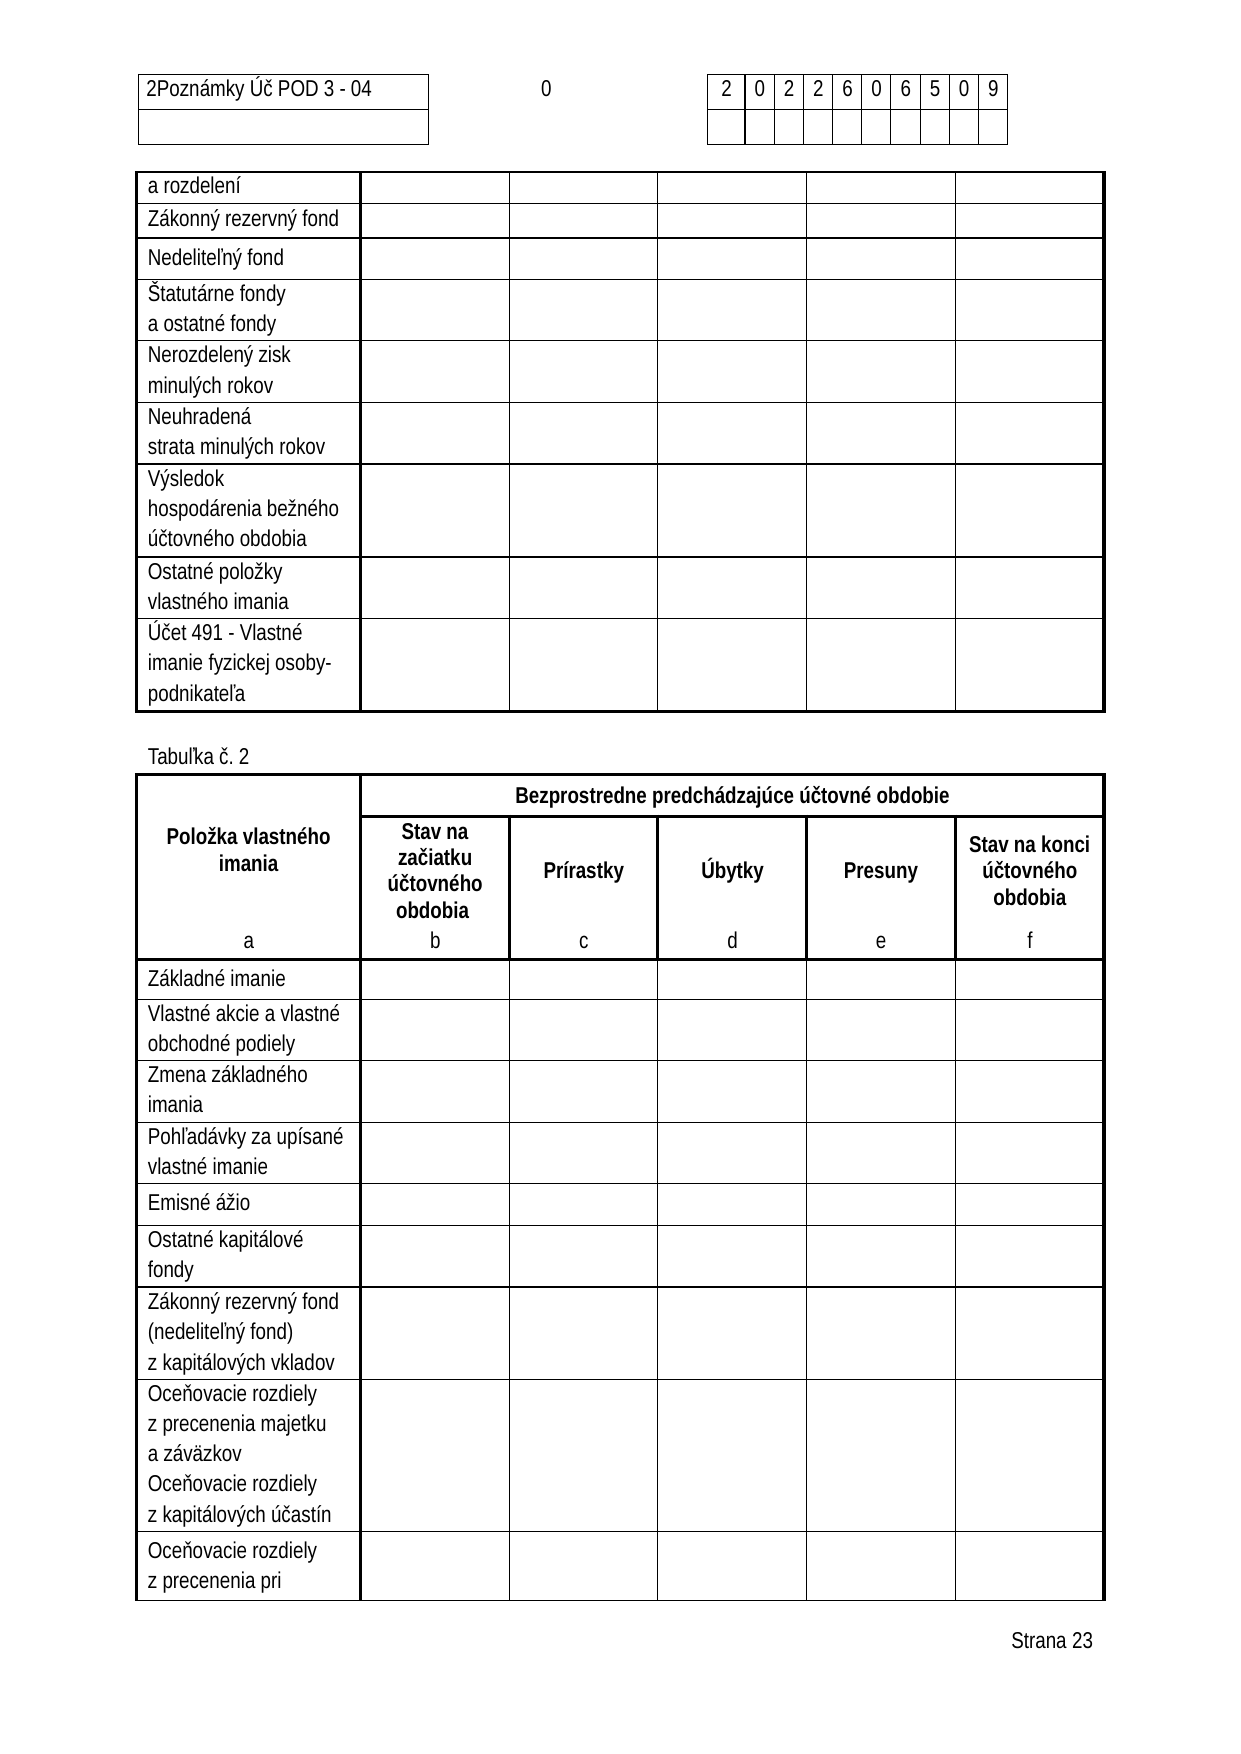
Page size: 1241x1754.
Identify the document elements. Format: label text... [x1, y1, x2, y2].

table_cell [658, 465, 806, 556]
table_cell [510, 403, 657, 463]
table_cell b [362, 923, 508, 957]
table_cell [362, 961, 509, 999]
table_cell [510, 1226, 657, 1286]
table_cell [956, 1288, 1102, 1379]
table_cell [807, 1532, 955, 1599]
table_cell [956, 1380, 1102, 1470]
table_cell Ostatné položky vlastného imania [138, 558, 359, 618]
table_cell [956, 961, 1102, 999]
table_cell [658, 558, 806, 618]
table_cell d [659, 923, 805, 957]
table_cell [658, 1288, 806, 1379]
table_cell [362, 1288, 509, 1379]
table_cell [658, 403, 806, 463]
table_cell [807, 280, 955, 340]
table_cell [956, 173, 1102, 203]
table_cell [658, 1123, 806, 1183]
table_cell [362, 1470, 509, 1531]
table_cell [956, 1061, 1102, 1122]
table_cell [510, 239, 657, 278]
table_cell [956, 619, 1102, 710]
table_cell [658, 1061, 806, 1122]
table_cell Presuny [808, 818, 954, 923]
table_cell [807, 1380, 955, 1470]
table_cell [362, 619, 509, 710]
table_cell Zákonný rezervný fond (nedeliteľný fond) z kapitálových vkladov [138, 1288, 359, 1379]
table_cell [510, 558, 657, 618]
table_cell [807, 619, 955, 710]
table_cell [658, 619, 806, 710]
table_cell Úbytky [659, 818, 805, 923]
table_cell [807, 204, 955, 237]
table_cell f [957, 923, 1102, 957]
table_cell Stav na konci účtovného obdobia [957, 818, 1102, 923]
table_cell [807, 558, 955, 618]
table_cell Oceňovacie rozdiely z precenenia majetku a záväzkov [138, 1380, 359, 1470]
table_cell Výsledok hospodárenia bežného účtovného obdobia [138, 465, 359, 556]
table_cell [956, 204, 1102, 237]
table_cell [807, 465, 955, 556]
table_cell [658, 341, 806, 402]
table_cell [658, 1000, 806, 1060]
table_cell Oceňovacie rozdiely z precenenia pri [138, 1532, 359, 1599]
table_cell [956, 341, 1102, 402]
table_cell [362, 1380, 509, 1470]
table_cell [510, 1532, 657, 1599]
table_cell Zákonný rezervný fond [138, 204, 359, 237]
table_cell [658, 280, 806, 340]
table_cell [658, 1380, 806, 1470]
table_cell [510, 465, 657, 556]
table_cell [362, 341, 509, 402]
table_cell [956, 1123, 1102, 1183]
table_cell [362, 1532, 509, 1599]
table_cell [956, 1000, 1102, 1060]
table_header Položka vlastného imania [138, 776, 359, 923]
table_cell [956, 1184, 1102, 1224]
table_cell Účet 491 - Vlastné imanie fyzickej osoby- podnikateľa [138, 619, 359, 710]
table_cell Nedeliteľný fond [138, 239, 359, 278]
table_cell [807, 1470, 955, 1531]
table_cell [807, 1226, 955, 1286]
table_cell [510, 173, 657, 203]
table_cell [956, 1226, 1102, 1286]
table_cell Oceňovacie rozdiely z kapitálových účastín [138, 1470, 359, 1531]
table_cell [658, 239, 806, 278]
table_cell [658, 1532, 806, 1599]
table_cell [658, 173, 806, 203]
table_cell [807, 1061, 955, 1122]
table_cell [510, 1123, 657, 1183]
table_cell Nerozdelený zisk minulých rokov [138, 341, 359, 402]
table_cell Prírastky [511, 818, 656, 923]
table_cell [362, 403, 509, 463]
table_cell [362, 1123, 509, 1183]
table_cell Základné imanie [138, 961, 359, 999]
table_cell [956, 1470, 1102, 1531]
table_cell [510, 1380, 657, 1470]
table_cell [807, 173, 955, 203]
table_cell [362, 173, 509, 203]
table_cell [658, 961, 806, 999]
table_cell [510, 1000, 657, 1060]
table_cell [956, 465, 1102, 556]
table_cell [362, 1061, 509, 1122]
table_cell [658, 1226, 806, 1286]
table_cell [807, 1123, 955, 1183]
table_cell Stav na začiatku účtovného obdobia [362, 818, 508, 923]
table_cell [362, 239, 509, 278]
table_cell Ostatné kapitálové fondy [138, 1226, 359, 1286]
table_cell [362, 204, 509, 237]
table_cell [807, 1184, 955, 1224]
table_cell [510, 1288, 657, 1379]
table_cell [510, 204, 657, 237]
table_cell a [138, 923, 359, 957]
table_cell [956, 403, 1102, 463]
table_cell [807, 403, 955, 463]
table_cell [956, 239, 1102, 278]
table_cell [510, 1470, 657, 1531]
table_cell Štatutárne fondy a ostatné fondy [138, 280, 359, 340]
table_cell [362, 465, 509, 556]
table_cell [956, 558, 1102, 618]
table_cell [510, 341, 657, 402]
table_cell e [808, 923, 954, 957]
table_cell [807, 961, 955, 999]
table_cell a rozdelení [138, 173, 359, 203]
table_cell [807, 1288, 955, 1379]
table_cell [658, 1184, 806, 1224]
table_cell Vlastné akcie a vlastné obchodné podiely [138, 1000, 359, 1060]
table_cell [362, 558, 509, 618]
table_header Bezprostredne predchádzajúce účtovné obdobie [362, 776, 1102, 814]
table_cell [510, 619, 657, 710]
table_cell Pohľadávky za upísané vlastné imanie [138, 1123, 359, 1183]
text Tabuľka č. 2 [148, 743, 1093, 769]
table_cell [510, 1184, 657, 1224]
table_cell [658, 204, 806, 237]
table_cell [807, 1000, 955, 1060]
table_cell [956, 1532, 1102, 1599]
table_cell Zmena základného imania [138, 1061, 359, 1122]
table_cell [362, 1000, 509, 1060]
table_cell [807, 341, 955, 402]
table_cell [510, 961, 657, 999]
table_cell [807, 239, 955, 278]
table_cell [362, 1226, 509, 1286]
table_cell [510, 1061, 657, 1122]
table_cell c [511, 923, 656, 957]
table_cell [956, 280, 1102, 340]
table_cell Neuhradená strata minulých rokov [138, 403, 359, 463]
table_cell [362, 280, 509, 340]
table_cell [362, 1184, 509, 1224]
table_cell [658, 1470, 806, 1531]
table_cell Emisné ážio [138, 1184, 359, 1224]
table_cell [510, 280, 657, 340]
